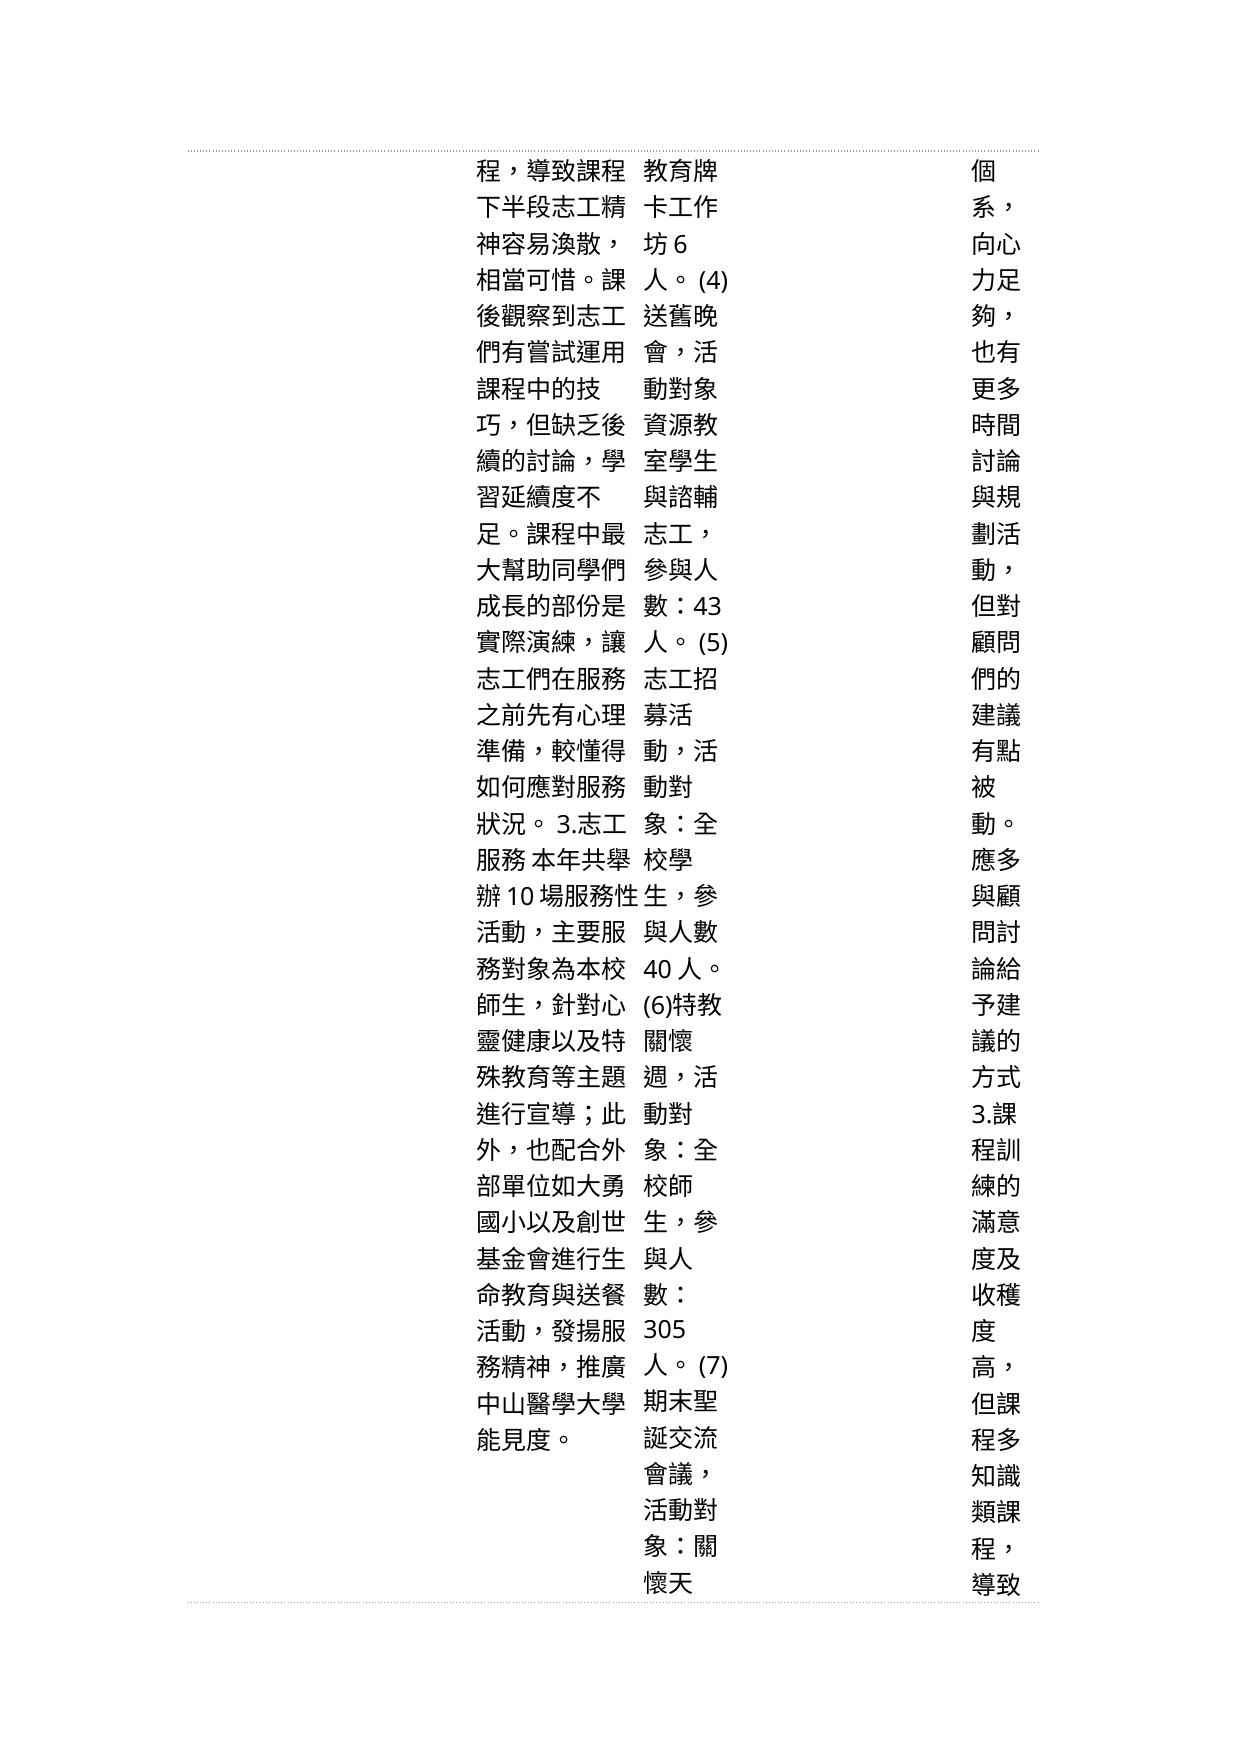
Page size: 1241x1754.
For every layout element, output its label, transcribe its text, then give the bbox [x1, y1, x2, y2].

table_cell [396, 150, 476, 1602]
table_cell [735, 150, 971, 1602]
table_cell [188, 150, 218, 1602]
table_cell 個系，向心力足夠，也有更多時間討論與規劃活動，但對顧問們的建議有點被動。應多與顧問討論給予建議的方式 3.課程訓練的滿意度及收穫度高，但課程多知識類課程，導致 [971, 150, 1040, 1602]
table_cell [1040, 150, 1044, 1602]
table_cell 程，導致課程下半段志工精神容易渙散，相當可惜。課後觀察到志工們有嘗試運用課程中的技巧，但缺乏後續的討論，學習延續度不足。課程中最大幫助同學們成長的部份是實際演練，讓志工們在服務之前先有心理準備，較懂得如何應對服務狀況。 3.志工服務 本年共舉辦10場服務性活動，主要服務對象為本校師生，針對心靈健康以及特殊教育等主題進行宣導；此外，也配合外部單位如大勇國小以及創世基金會進行生命教育與送餐活動，發揚服務精神，推廣中山醫學大學能見度。 [476, 150, 643, 1602]
table_cell [218, 150, 276, 1602]
table_cell 教育牌卡工作坊6人。 (4)送舊晚會，活動對象資源教室學生與諮輔志工，參與人數：43人。 (5)志工招募活動，活動對象：全校學生，參與人數40人。 (6)特教關懷週，活動對象：全校師生，參與人數：305人。 (7)期末聖誕交流會議，活動對象：關懷天 [643, 150, 735, 1602]
table_cell [276, 150, 396, 1602]
table_cell [1048, 150, 1053, 1602]
